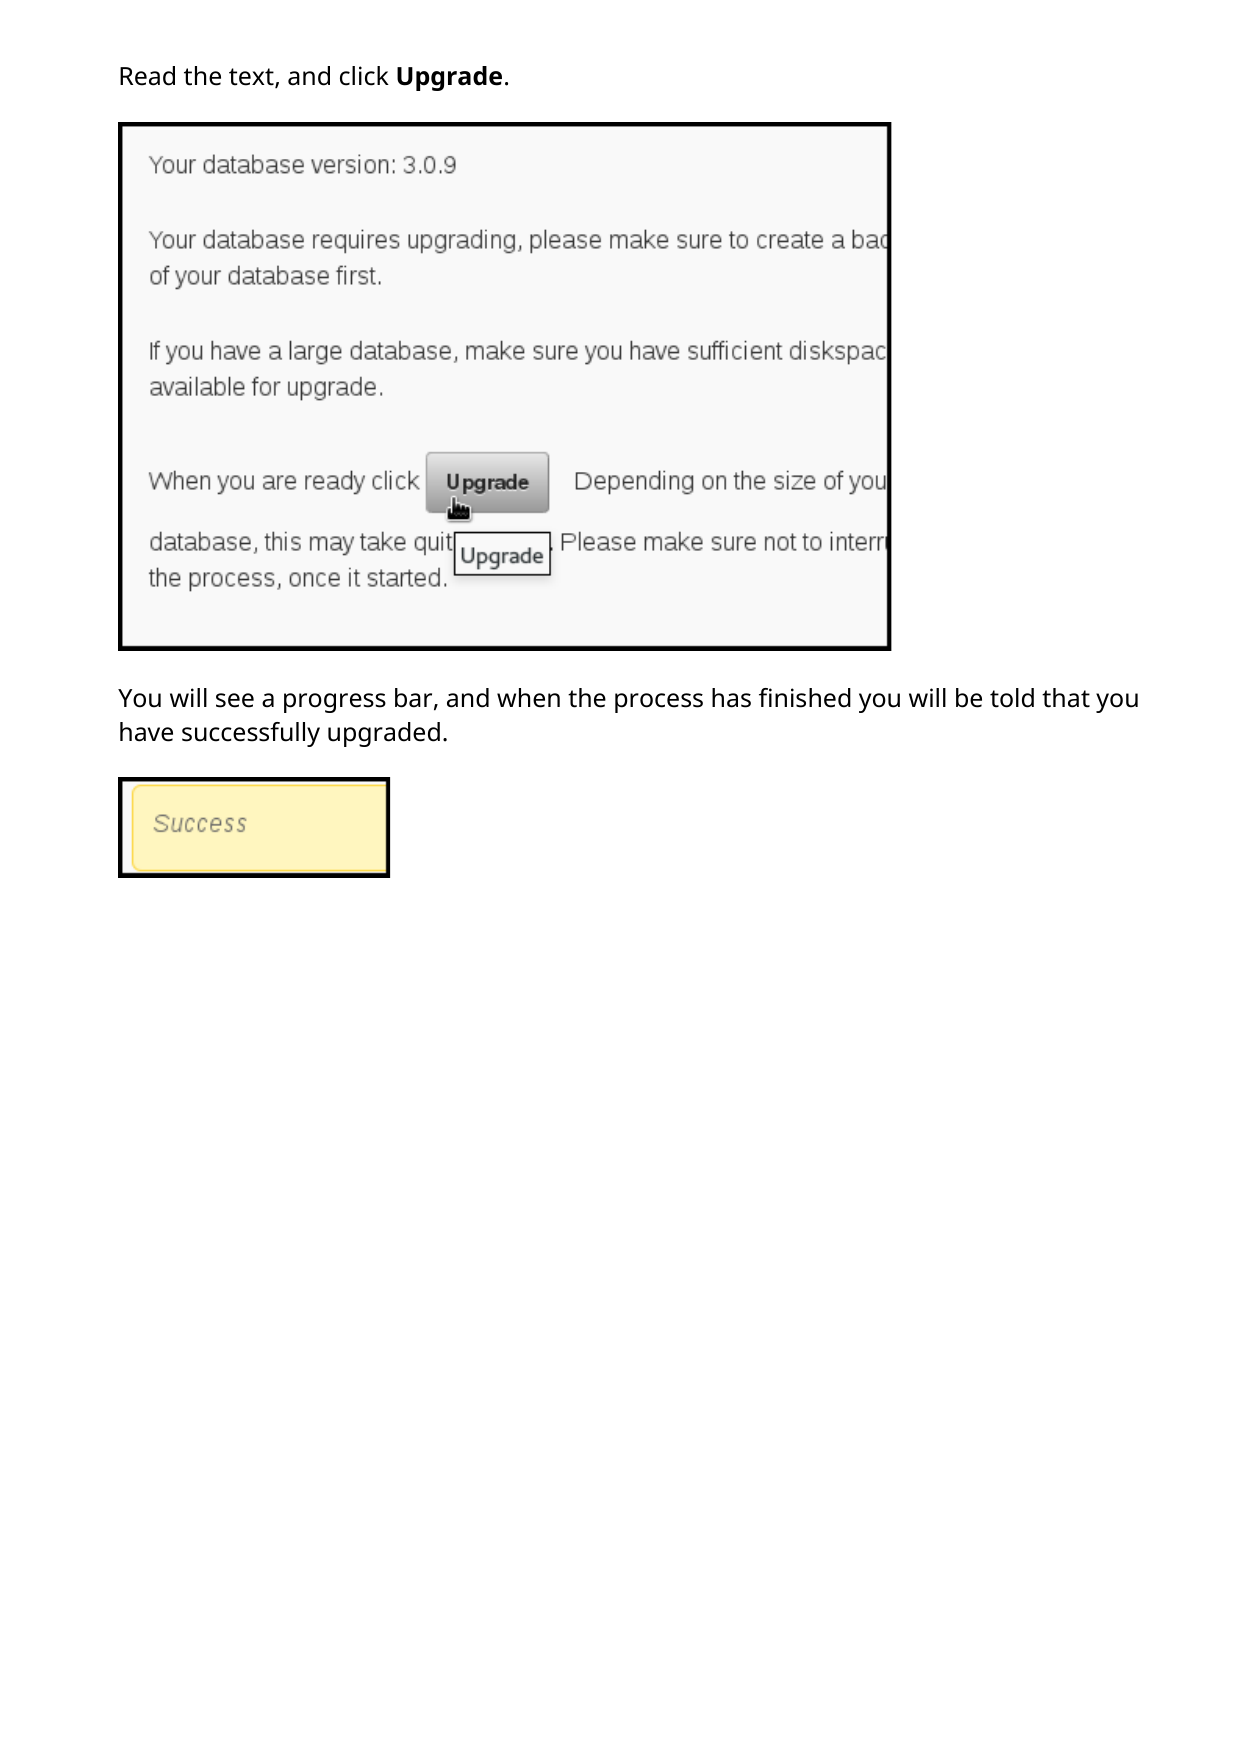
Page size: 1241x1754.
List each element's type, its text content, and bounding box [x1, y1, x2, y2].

picture [118, 122, 892, 651]
picture [118, 777, 390, 878]
text You will see a progress bar, and when the process has finished you will be told that you have successfully upgraded. [118, 680, 1181, 748]
text Read the text, and click Upgrade. [118, 59, 1181, 93]
